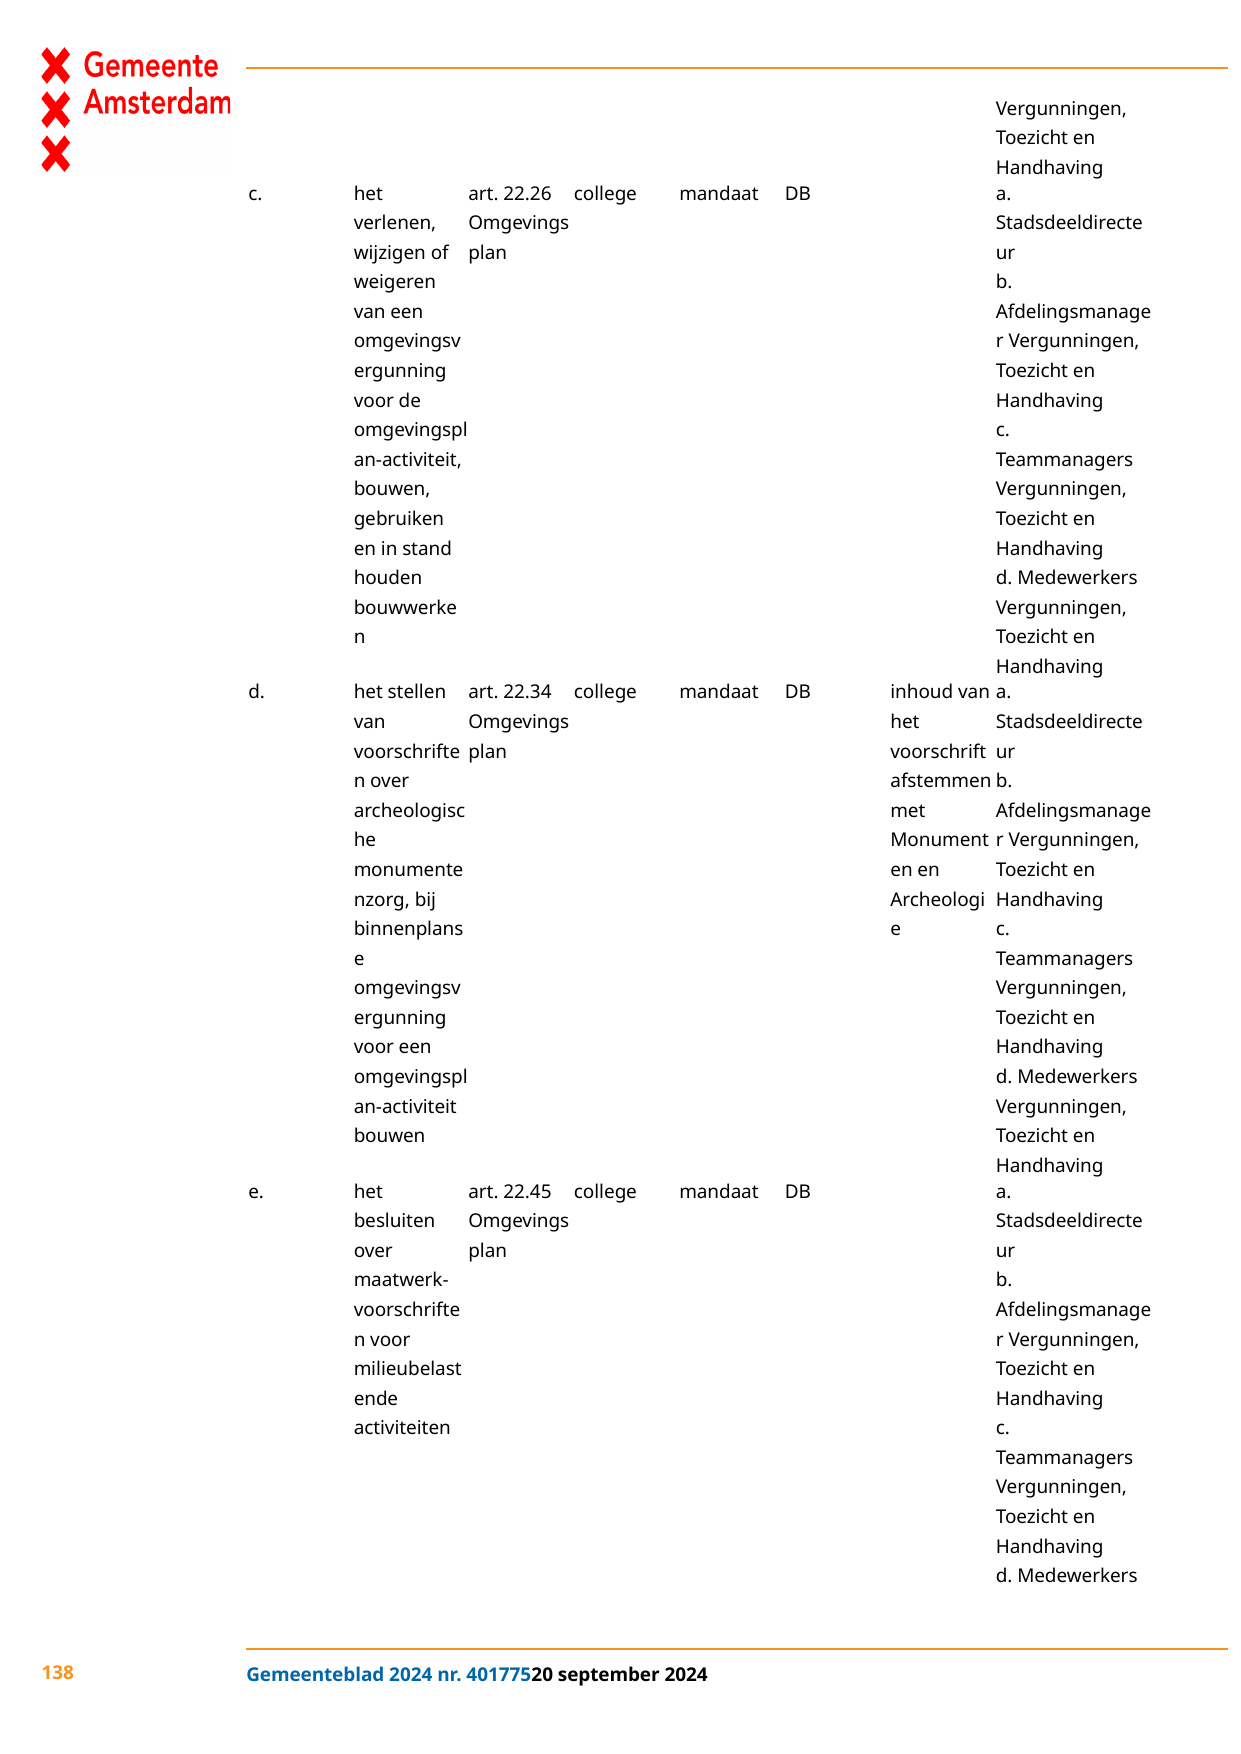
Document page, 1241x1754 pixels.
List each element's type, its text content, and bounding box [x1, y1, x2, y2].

table_cell a. Stadsdeeldirecteur b. Afdelingsmanager Vergunningen, Toezicht en Handhaving c. Teammanagers Vergunningen, Toezicht en Handhaving d. Medewerkers Vergunningen, Toezicht en Handhaving [996, 180, 1152, 679]
table_cell [468, 95, 574, 180]
table_cell mandaat [679, 679, 784, 1178]
table_cell het besluiten over maatwerk-voorschriften voor milieubelastende activiteiten [354, 1178, 468, 1588]
table_cell [785, 95, 890, 180]
table_cell [890, 180, 996, 679]
table_cell art. 22.34 Omgevingsplan [468, 679, 574, 1178]
table_cell [890, 95, 996, 180]
table_cell a. Stadsdeeldirecteur b. Afdelingsmanager Vergunningen, Toezicht en Handhaving c. Teammanagers Vergunningen, Toezicht en Handhaving d. Medewerkers [996, 1178, 1152, 1588]
table_cell d. [248, 679, 353, 1178]
table_cell inhoud van het voorschrift afstemmen met Monumenten en Archeologie [890, 679, 996, 1178]
table_cell [890, 1178, 996, 1588]
picture [41, 47, 231, 172]
table_cell DB [785, 679, 890, 1178]
table_cell [574, 95, 679, 180]
table_cell het stellen van voorschriften over archeologische monumentenzorg, bij binnenplanse omgevingsvergunning voor een omgevingsplan-activiteit bouwen [354, 679, 468, 1178]
table_cell DB [785, 1178, 890, 1588]
table_cell a. Stadsdeeldirecteur b. Afdelingsmanager Vergunningen, Toezicht en Handhaving c. Teammanagers Vergunningen, Toezicht en Handhaving d. Medewerkers Vergunningen, Toezicht en Handhaving [996, 679, 1152, 1178]
table_cell [679, 95, 784, 180]
table_cell college [574, 1178, 679, 1588]
table_cell mandaat [679, 180, 784, 679]
table_cell mandaat [679, 1178, 784, 1588]
table_cell college [574, 679, 679, 1178]
table_cell art. 22.26 Omgevingsplan [468, 180, 574, 679]
table_cell e. [248, 1178, 353, 1588]
table_cell c. [248, 180, 353, 679]
table_cell college [574, 180, 679, 679]
table_cell Vergunningen, Toezicht en Handhaving [996, 95, 1152, 180]
table_cell het verlenen, wijzigen of weigeren van een omgevingsvergunning voor de omgevingsplan-activiteit, bouwen, gebruiken en in stand houden bouwwerken [354, 180, 468, 679]
table_cell [354, 95, 468, 180]
table_cell DB [785, 180, 890, 679]
table_cell [248, 95, 353, 180]
table_cell art. 22.45 Omgevingsplan [468, 1178, 574, 1588]
